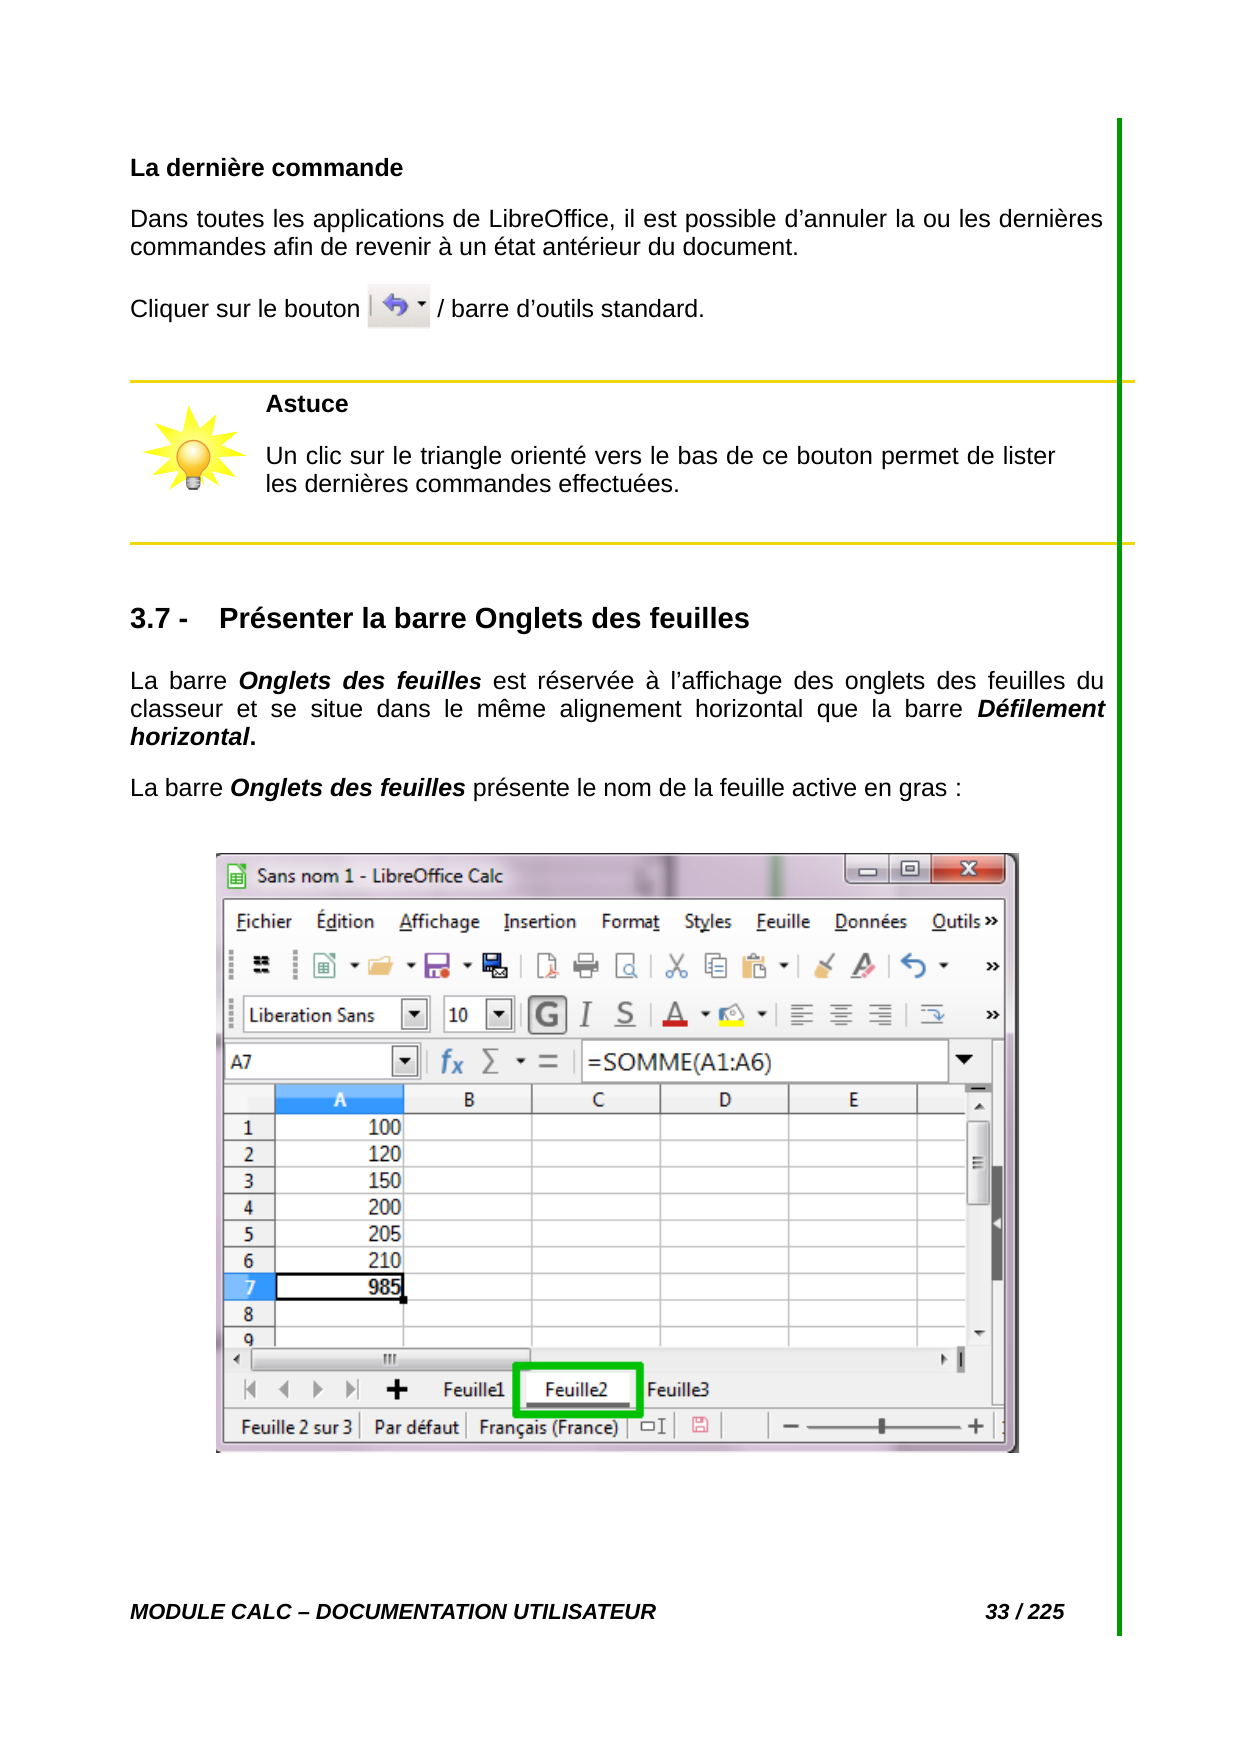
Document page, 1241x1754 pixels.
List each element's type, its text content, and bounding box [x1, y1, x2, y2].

text Cliquer sur le bouton [130, 284, 367, 328]
text La dernière commande [130, 153, 1105, 181]
text La barre Onglets des feuilles présente le nom de la feuille active en gras : [130, 774, 1105, 802]
text La barre Onglets des feuilles est réservée à l’affichage des onglets des feuilles du classeur et se situe dans le même alignement horizontal que la barre Défilement horizontal. [130, 667, 1105, 751]
picture [216, 853, 1020, 1453]
text / barre d’outils standard. [431, 284, 1105, 328]
table_header Astuce Un clic sur le triangle orienté vers le bas de ce bouton permet de lister les dernières commandes effectuées. [260, 383, 1117, 542]
picture [367, 284, 431, 329]
subtitle Présenter la barre Onglets des feuilles [130, 602, 1105, 635]
picture [135, 388, 254, 507]
text Dans toutes les applications de LibreOffice, il est possible d’annuler la ou les dernières commandes afin de revenir à un état antérieur du document. [130, 205, 1105, 261]
table_header [130, 383, 259, 542]
